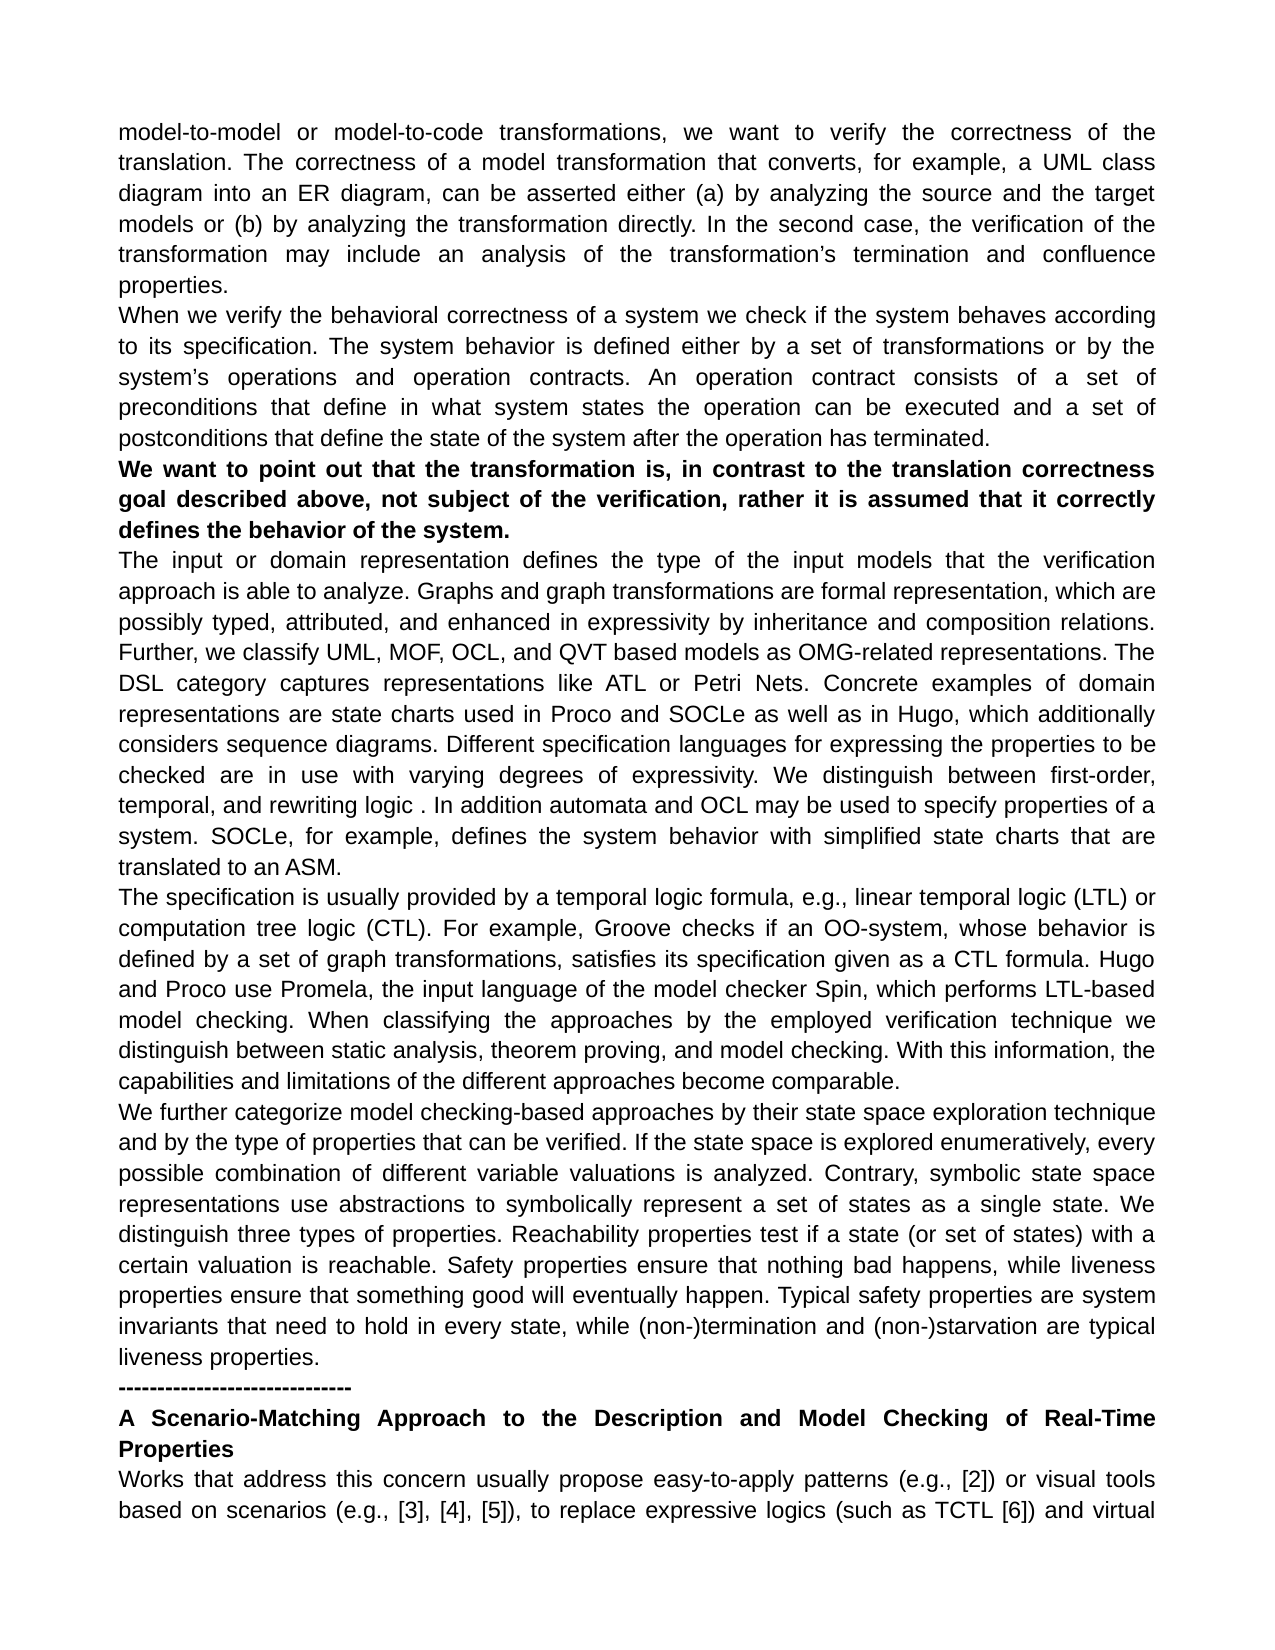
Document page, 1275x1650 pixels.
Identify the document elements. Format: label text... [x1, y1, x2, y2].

text When we verify the behavioral correctness of a system we check if the system behaves according to its specification. The system behavior is defined either by a set of transformations or by the system’s operations and operation contracts. An operation contract consists of a set of preconditions that define in what system states the operation can be executed and a set of postconditions that define the state of the system after the operation has terminated. [118, 302, 1157, 451]
text Works that address this concern usually propose easy-to-apply patterns (e.g., [2]) or visual tools based on scenarios (e.g., [3], [4], [5]), to replace expressive logics (such as TCTL [6]) and virtual [118, 1466, 1157, 1523]
text model-to-model or model-to-code transformations, we want to verify the correctness of the translation. The correctness of a model transformation that converts, for example, a UML class diagram into an ER diagram, can be asserted either (a) by analyzing the source and the target models or (b) by analyzing the transformation directly. In the second case, the verification of the transformation may include an analysis of the transformation’s termination and confluence properties. [118, 118, 1157, 298]
text The input or domain representation defines the type of the input models that the verification approach is able to analyze. Graphs and graph transformations are formal representation, which are possibly typed, attributed, and enhanced in expressivity by inheritance and composition relations. Further, we classify UML, MOF, OCL, and QVT based models as OMG-related representations. The DSL category captures representations like ATL or Petri Nets. Concrete examples of domain representations are state charts used in Proco and SOCLe as well as in Hugo, which additionally considers sequence diagrams. Different specification languages for expressing the properties to be checked are in use with varying degrees of expressivity. We distinguish between first-order, temporal, and rewriting logic . In addition automata and OCL may be used to specify properties of a system. SOCLe, for example, defines the system behavior with simplified state charts that are translated to an ASM. [118, 547, 1157, 880]
text ------------------------------ [118, 1374, 1157, 1401]
text The specification is usually provided by a temporal logic formula, e.g., linear temporal logic (LTL) or computation tree logic (CTL). For example, Groove checks if an OO-system, whose behavior is defined by a set of graph transformations, satisfies its specification given as a CTL formula. Hugo and Proco use Promela, the input language of the model checker Spin, which performs LTL-based model checking. When classifying the approaches by the employed verification technique we distinguish between static analysis, theorem proving, and model checking. With this information, the capabilities and limitations of the different approaches become comparable. [118, 884, 1157, 1094]
text We want to point out that the transformation is, in contrast to the translation correctness goal described above, not subject of the verification, rather it is assumed that it correctly defines the behavior of the system. [118, 455, 1157, 543]
text We further categorize model checking-based approaches by their state space exploration technique and by the type of properties that can be verified. If the state space is explored enumeratively, every possible combination of different variable valuations is analyzed. Contrary, symbolic state space representations use abstractions to symbolically represent a set of states as a single state. We distinguish three types of properties. Reachability properties test if a state (or set of states) with a certain valuation is reachable. Safety properties ensure that nothing bad happens, while liveness properties ensure that something good will eventually happen. Typical safety properties are system invariants that need to hold in every state, while (non-)termination and (non-)starvation are typical liveness properties. [118, 1098, 1157, 1370]
text A Scenario-Matching Approach to the Description and Model Checking of Real-Time Properties [118, 1404, 1157, 1462]
